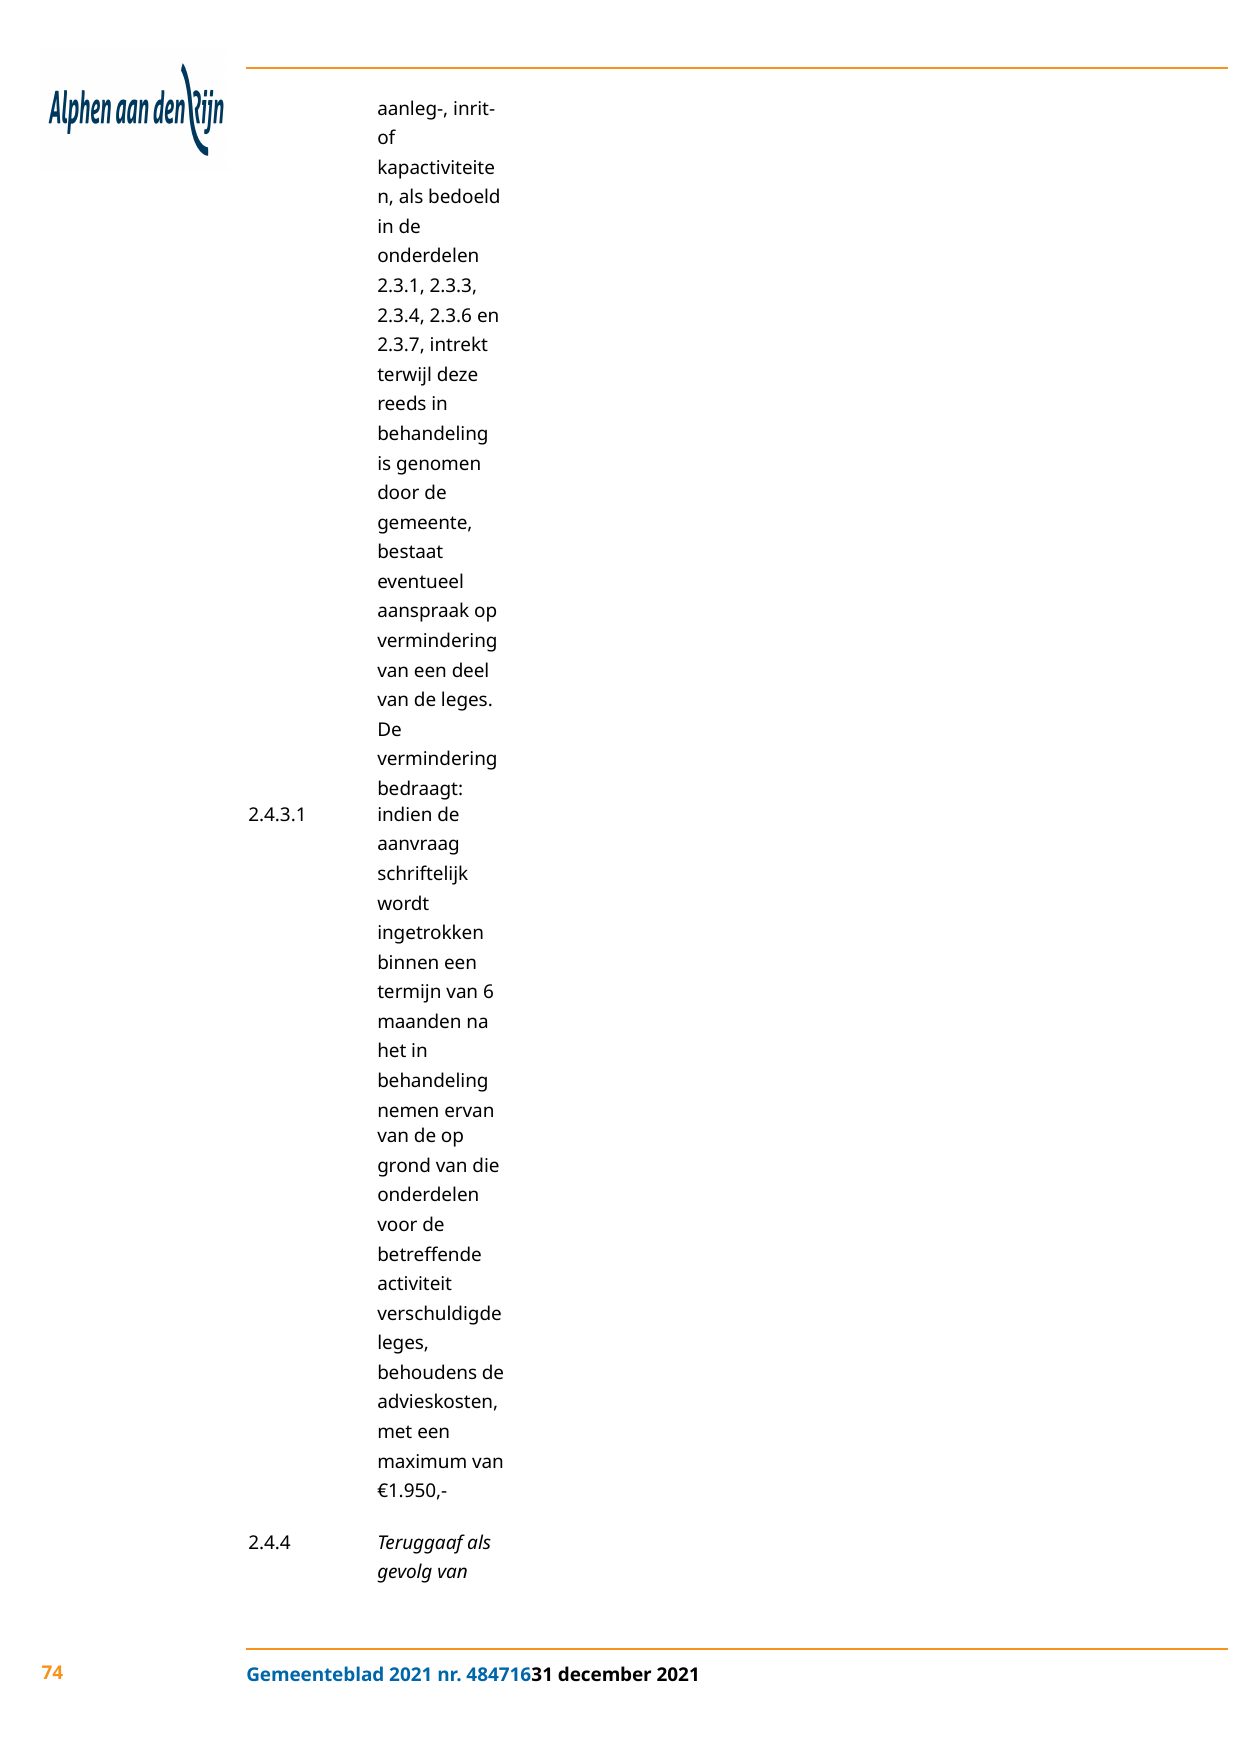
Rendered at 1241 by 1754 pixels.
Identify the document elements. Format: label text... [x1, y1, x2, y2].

table_cell 2.4.3.1 [248, 801, 377, 1122]
table_cell [506, 95, 635, 801]
table_cell [506, 1503, 635, 1529]
table_cell [506, 801, 635, 1122]
table_cell 2.4.4 [248, 1529, 377, 1584]
table_cell [894, 1123, 1022, 1503]
table_cell [894, 95, 1022, 801]
table_cell [248, 1503, 377, 1529]
table_cell [635, 1503, 764, 1529]
table_cell indien de aanvraag schriftelijk wordt ingetrokken binnen een termijn van 6 maanden na het in behandeling nemen ervan [377, 801, 506, 1122]
table_cell van de op grond van die onderdelen voor de betreffende activiteit verschuldigde leges, behoudens de advieskosten, met een maximum van €1.950,- [377, 1123, 506, 1503]
table_cell [764, 1529, 893, 1584]
table_cell aanleg-, inrit- of kapactiviteiten, als bedoeld in de onderdelen 2.3.1, 2.3.3, 2.3.4, 2.3.6 en 2.3.7, intrekt terwijl deze reeds in behandeling is genomen door de gemeente, bestaat eventueel aanspraak op vermindering van een deel van de leges. De vermindering bedraagt: [377, 95, 506, 801]
table_cell [1023, 95, 1152, 801]
table_cell [506, 1123, 635, 1503]
table_cell [1023, 1529, 1152, 1584]
table_cell [764, 1123, 893, 1503]
table_cell [248, 95, 377, 801]
table_cell [764, 1503, 893, 1529]
table_cell [635, 1529, 764, 1584]
table_cell [377, 1503, 506, 1529]
table_cell [894, 1529, 1022, 1584]
table_cell [894, 1503, 1022, 1529]
table_cell [248, 1123, 377, 1503]
table_cell [764, 801, 893, 1122]
table_cell [635, 95, 764, 801]
table_cell [506, 1529, 635, 1584]
table_cell [1023, 1123, 1152, 1503]
table_cell [1023, 1503, 1152, 1529]
picture [41, 47, 231, 172]
table_cell [635, 1123, 764, 1503]
table_cell [635, 801, 764, 1122]
table_cell [894, 801, 1022, 1122]
table_cell [764, 95, 893, 801]
table_cell [1023, 801, 1152, 1122]
table_cell Teruggaaf als gevolg van [377, 1529, 506, 1584]
